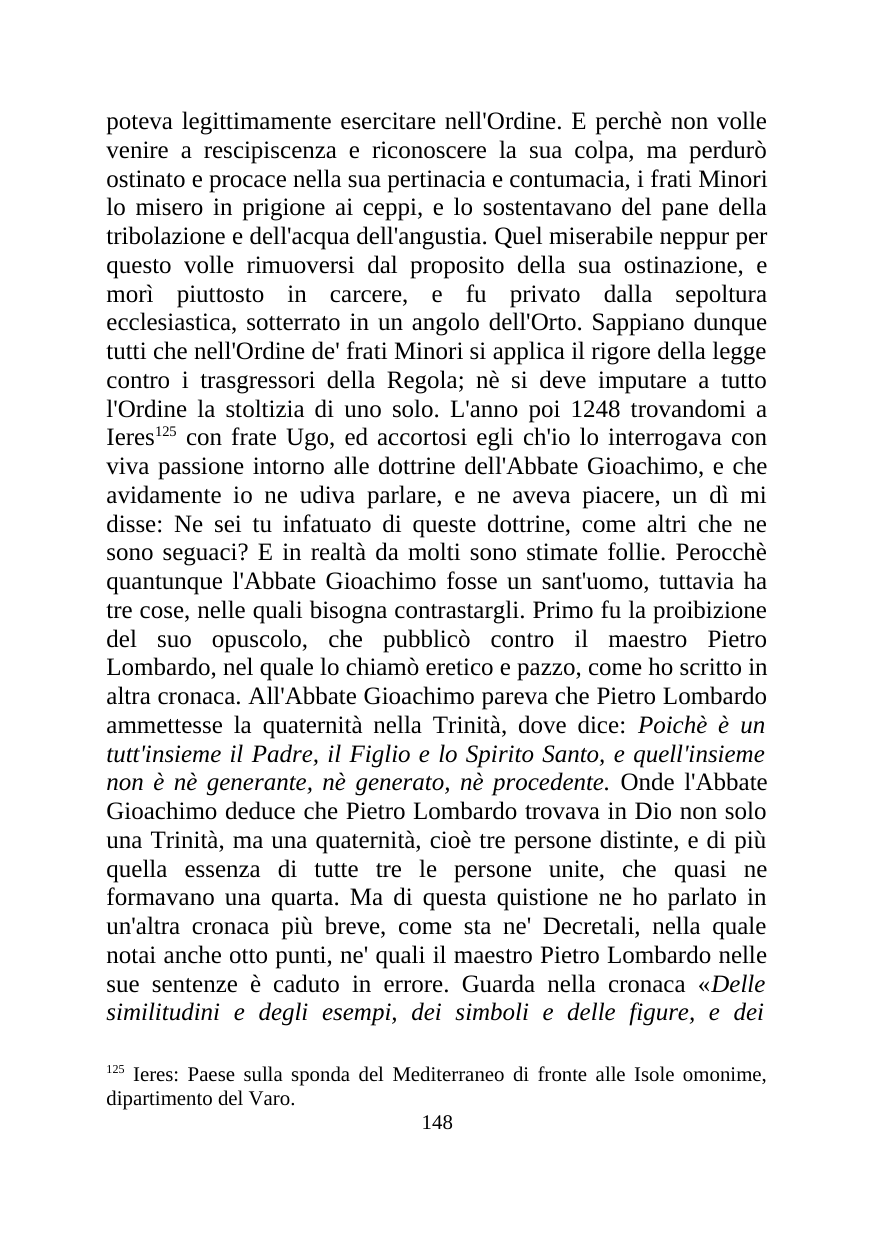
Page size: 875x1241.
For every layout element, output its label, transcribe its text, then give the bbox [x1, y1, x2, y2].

text Ieres: Paese sulla sponda del Mediterraneo di fronte alle Isole omonime, dipartimento del Varo. [106, 1062, 768, 1110]
text poteva legittimamente esercitare nell'Ordine. E perchè non volle venire a rescipiscenza e riconoscere la sua colpa, ma perdurò ostinato e procace nella sua pertinacia e contumacia, i frati Minori lo misero in prigione ai ceppi, e lo sostentavano del pane della tribolazione e dell'acqua dell'angustia. Quel miserabile neppur per questo volle rimuoversi dal proposito della sua ostinazione, e morì piuttosto in carcere, e fu privato dalla sepoltura ecclesiastica, sotterrato in un angolo dell'Orto. Sappiano dunque tutti che nell'Ordine de' frati Minori si applica il rigore della legge contro i trasgressori della Regola; nè si deve imputare a tutto l'Ordine la stoltizia di uno solo. L'anno poi 1248 trovandomi a Ieres con frate Ugo, ed accortosi egli ch'io lo interrogava con viva passione intorno alle dottrine dell'Abbate Gioachimo, e che avidamente io ne udiva parlare, e ne aveva piacere, un dì mi disse: Ne sei tu infatuato di queste dottrine, come altri che ne sono seguaci? E in realtà da molti sono stimate follie. Perocchè quantunque l'Abbate Gioachimo fosse un sant'uomo, tuttavia ha tre cose, nelle quali bisogna contrastargli. Primo fu la proibizione del suo opuscolo, che pubblicò contro il maestro Pietro Lombardo, nel quale lo chiamò eretico e pazzo, come ho scritto in altra cronaca. All'Abbate Gioachimo pareva che Pietro Lombardo ammettesse la quaternità nella Trinità, dove dice: Poichè è un tutt'insieme il Padre, il Figlio e lo Spirito Santo, e quell'insieme non è nè generante, nè generato, nè procedente. Onde l'Abbate Gioachimo deduce che Pietro Lombardo trovava in Dio non solo una Trinità, ma una quaternità, cioè tre persone distinte, e di più quella essenza di tutte tre le persone unite, che quasi ne formavano una quarta. Ma di questa quistione ne ho parlato in un'altra cronaca più breve, come sta ne' Decretali, nella quale notai anche otto punti, ne' quali il maestro Pietro Lombardo nelle sue sentenze è caduto in errore. Guarda nella cronaca «Delle similitudini e degli esempi, dei simboli e delle figure, e dei [106, 106, 768, 1026]
